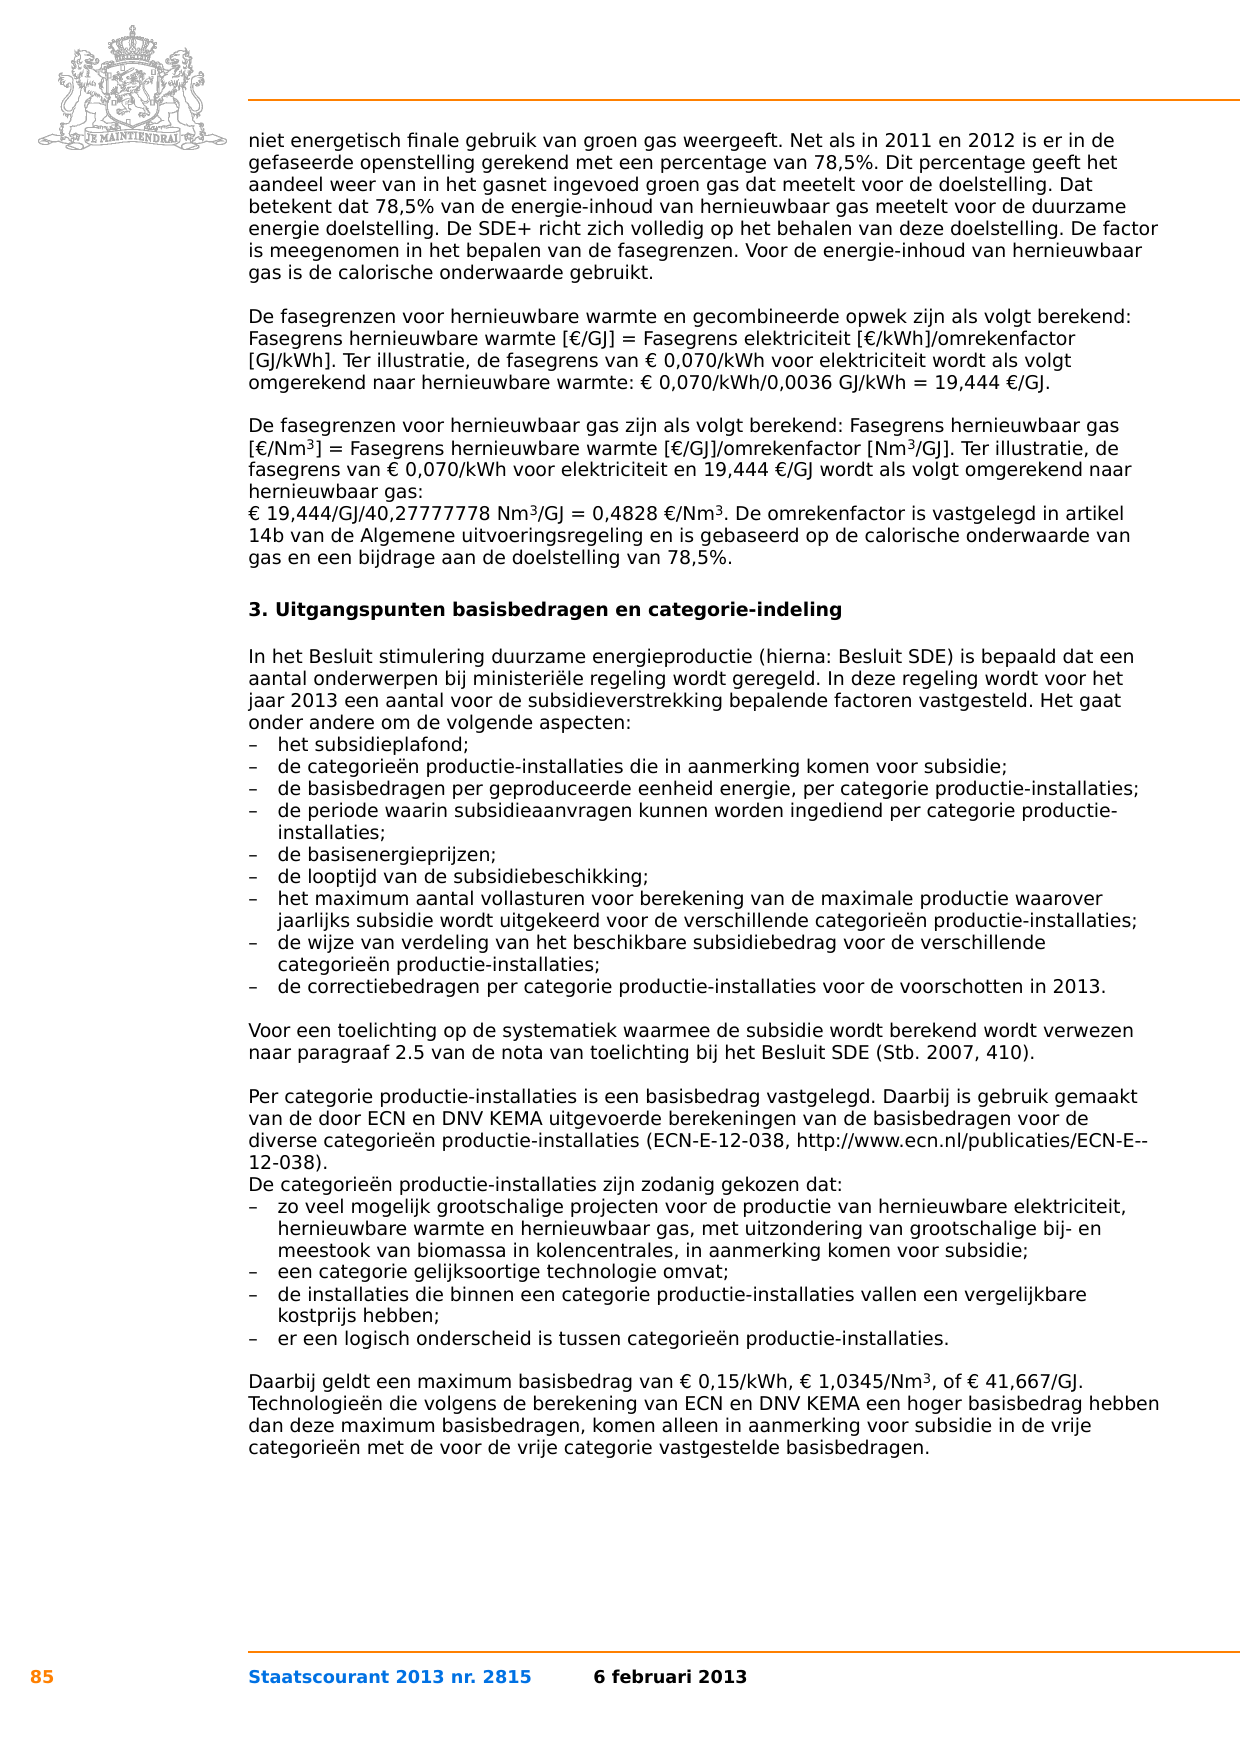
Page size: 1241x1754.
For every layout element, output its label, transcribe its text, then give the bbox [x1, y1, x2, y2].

text – de basisbedragen per geproduceerde eenheid energie, per categorie productie-installaties; [248, 778, 1163, 800]
text – het subsidieplafond; [248, 734, 1163, 756]
text Per categorie productie-installaties is een basisbedrag vastgelegd. Daarbij is gebruik gemaakt van de door ECN en DNV KEMA uitgevoerde berekeningen van de basisbedragen voor de diverse categorieën productie-installaties (ECN-E-12-038, http://www.ecn.nl/publicaties/ECN-E--12-038). [248, 1086, 1163, 1173]
text – de correctiebedragen per categorie productie-installaties voor de voorschotten in 2013. [248, 976, 1163, 998]
text – er een logisch onderscheid is tussen categorieën productie-installaties. [248, 1327, 1163, 1349]
text In het Besluit stimulering duurzame energieproductie (hierna: Besluit SDE) is bepaald dat een aantal onderwerpen bij ministeriële regeling wordt geregeld. In deze regeling wordt voor het jaar 2013 een aantal voor de subsidieverstrekking bepalende factoren vastgesteld. Het gaat onder andere om de volgende aspecten: [248, 646, 1163, 734]
text Voor een toelichting op de systematiek waarmee de subsidie wordt berekend wordt verwezen naar paragraaf 2.5 van de nota van toelichting bij het Besluit SDE (Stb. 2007, 410). [248, 1020, 1163, 1064]
text € 19,444/GJ/40,27777778 Nm3/GJ = 0,4828 €/Nm3. De omrekenfactor is vastgelegd in artikel 14b van de Algemene uitvoeringsregeling en is gebaseerd op de calorische onderwaarde van gas en een bijdrage aan de doelstelling van 78,5%. [248, 503, 1163, 569]
text – zo veel mogelijk grootschalige projecten voor de productie van hernieuwbare elektriciteit, hernieuwbare warmte en hernieuwbaar gas, met uitzondering van grootschalige bij- en meestook van biomassa in kolencentrales, in aanmerking komen voor subsidie; [248, 1196, 1163, 1261]
text De fasegrenzen voor hernieuwbare warmte en gecombineerde opwek zijn als volgt berekend: Fasegrens hernieuwbare warmte [€/GJ] = Fasegrens elektriciteit [€/kWh]/omrekenfactor [GJ/kWh]. Ter illustratie, de fasegrens van € 0,070/kWh voor elektriciteit wordt als volgt omgerekend naar hernieuwbare warmte: € 0,070/kWh/0,0036 GJ/kWh = 19,444 €/GJ. [248, 306, 1163, 393]
text – de wijze van verdeling van het beschikbare subsidiebedrag voor de verschillende categorieën productie-installaties; [248, 932, 1163, 976]
text – de categorieën productie-installaties die in aanmerking komen voor subsidie; [248, 756, 1163, 778]
text Daarbij geldt een maximum basisbedrag van € 0,15/kWh, € 1,0345/Nm3, of € 41,667/GJ. Technologieën die volgens de berekening van ECN en DNV KEMA een hoger basisbedrag hebben dan deze maximum basisbedragen, komen alleen in aanmerking voor subsidie in de vrije categorieën met de voor de vrije categorie vastgestelde basisbedragen. [248, 1371, 1163, 1459]
text – de looptijd van de subsidiebeschikking; [248, 866, 1163, 888]
text – de basisenergieprijzen; [248, 844, 1163, 866]
text De categorieën productie-installaties zijn zodanig gekozen dat: [248, 1173, 1163, 1196]
text – de installaties die binnen een categorie productie-installaties vallen een vergelijkbare kostprijs hebben; [248, 1283, 1163, 1327]
text – het maximum aantal vollasturen voor berekening van de maximale productie waarover jaarlijks subsidie wordt uitgekeerd voor de verschillende categorieën productie-installaties; [248, 888, 1163, 932]
text – de periode waarin subsidieaanvragen kunnen worden ingediend per categorie productie-installaties; [248, 800, 1163, 844]
subtitle 3. Uitgangspunten basisbedragen en categorie-indeling [248, 599, 1163, 621]
text niet energetisch finale gebruik van groen gas weergeeft. Net als in 2011 en 2012 is er in de gefaseerde openstelling gerekend met een percentage van 78,5%. Dit percentage geeft het aandeel weer van in het gasnet ingevoed groen gas dat meetelt voor de doelstelling. Dat betekent dat 78,5% van de energie-inhoud van hernieuwbaar gas meetelt voor de duurzame energie doelstelling. De SDE+ richt zich volledig op het behalen van deze doelstelling. De factor is meegenomen in het bepalen van de fasegrenzen. Voor de energie-inhoud van hernieuwbaar gas is de calorische onderwaarde gebruikt. [248, 130, 1163, 284]
picture [38, 25, 227, 150]
text – een categorie gelijksoortige technologie omvat; [248, 1261, 1163, 1283]
text De fasegrenzen voor hernieuwbaar gas zijn als volgt berekend: Fasegrens hernieuwbaar gas [€/Nm3] = Fasegrens hernieuwbare warmte [€/GJ]/omrekenfactor [Nm3/GJ]. Ter illustratie, de fasegrens van € 0,070/kWh voor elektriciteit en 19,444 €/GJ wordt als volgt omgerekend naar hernieuwbaar gas: [248, 415, 1163, 503]
